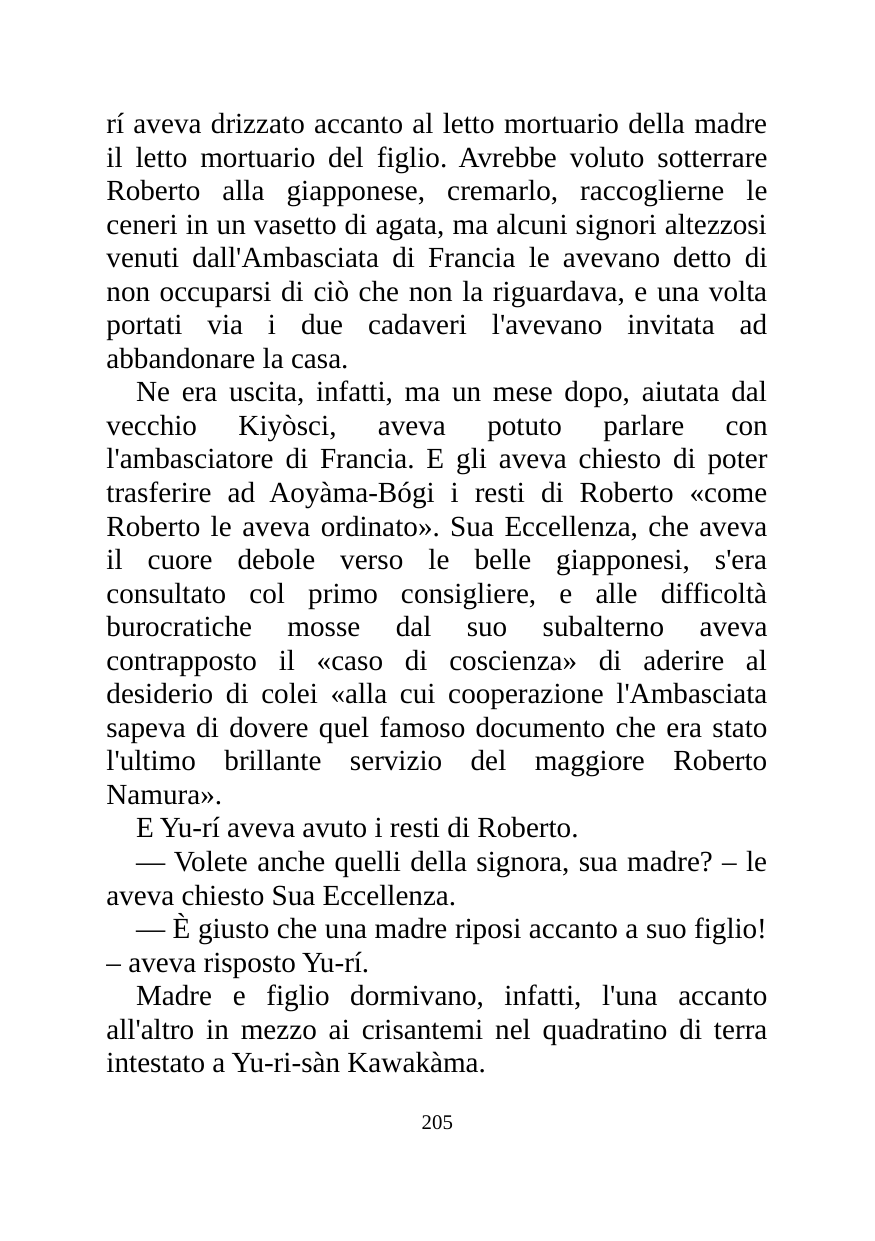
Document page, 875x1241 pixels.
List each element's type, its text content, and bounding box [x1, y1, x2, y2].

text — Volete anche quelli della signora, sua madre? – le aveva chiesto Sua Eccellenza. [106, 844, 768, 911]
text Madre e figlio dormivano, infatti, l'una accanto all'altro in mezzo ai crisantemi nel quadratino di terra intestato a Yu-ri-sàn Kawakàma. [106, 978, 768, 1079]
text E Yu-rí aveva avuto i resti di Roberto. [106, 811, 768, 844]
text rí aveva drizzato accanto al letto mortuario della madre il letto mortuario del figlio. Avrebbe voluto sotterrare Roberto alla giapponese, cremarlo, raccoglierne le ceneri in un vasetto di agata, ma alcuni signori altezzosi venuti dall'Ambasciata di Francia le avevano detto di non occuparsi di ciò che non la riguardava, e una volta portati via i due cadaveri l'avevano invitata ad abbandonare la casa. [106, 106, 768, 374]
text — È giusto che una madre riposi accanto a suo figlio! – aveva risposto Yu-rí. [106, 911, 768, 978]
text Ne era uscita, infatti, ma un mese dopo, aiutata dal vecchio Kiyòsci, aveva potuto parlare con l'ambasciatore di Francia. E gli aveva chiesto di poter trasferire ad Aoyàma-Bógi i resti di Roberto «come Roberto le aveva ordinato». Sua Eccellenza, che aveva il cuore debole verso le belle giapponesi, s'era consultato col primo consigliere, e alle difficoltà burocratiche mosse dal suo subalterno aveva contrapposto il «caso di coscienza» di aderire al desiderio di colei «alla cui cooperazione l'Ambasciata sapeva di dovere quel famoso documento che era stato l'ultimo brillante servizio del maggiore Roberto Namura». [106, 374, 768, 811]
